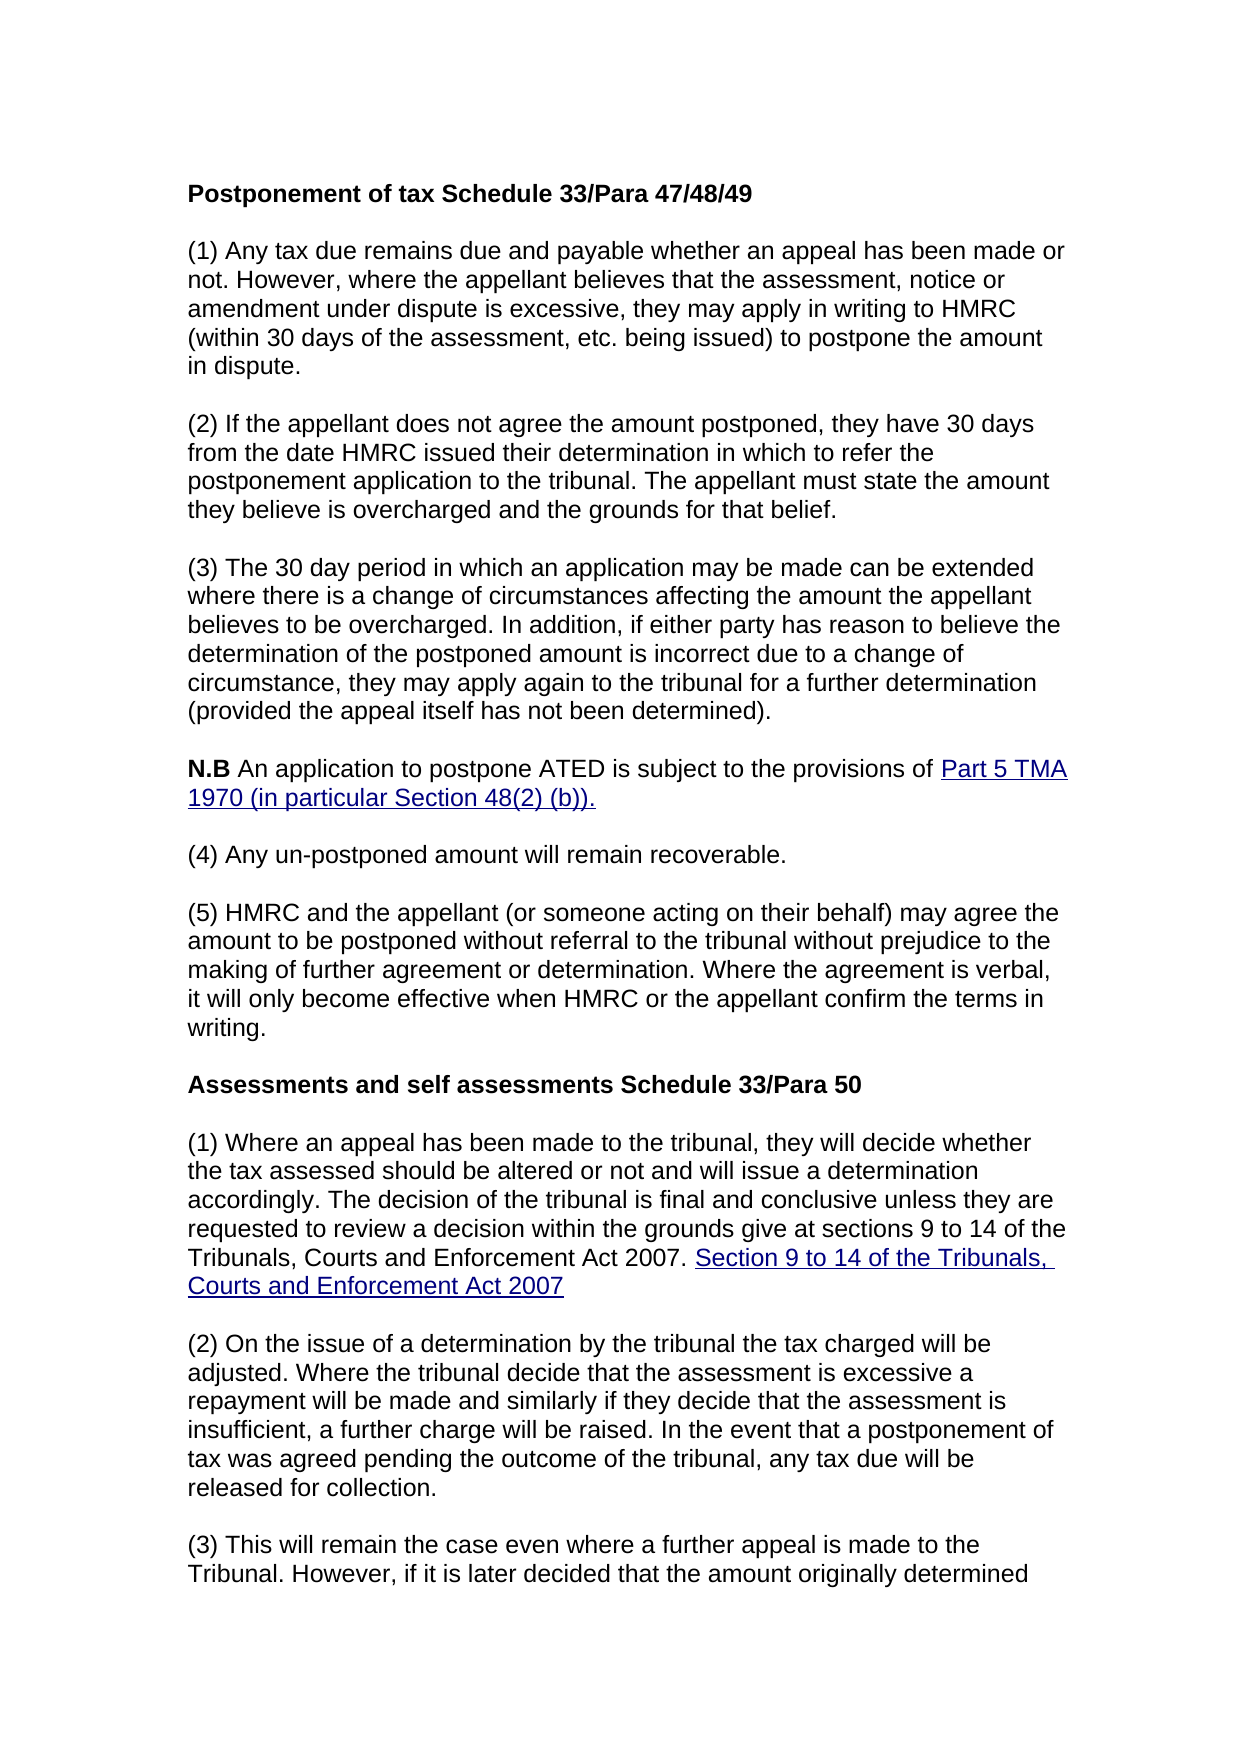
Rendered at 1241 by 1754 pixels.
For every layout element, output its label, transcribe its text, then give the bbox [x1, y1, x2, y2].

text (5) HMRC and the appellant (or someone acting on their behalf) may agree the amount to be postponed without referral to the tribunal without prejudice to the making of further agreement or determination. Where the agreement is verbal, it will only become effective when HMRC or the appellant confirm the terms in writing. [187, 897, 1069, 1041]
text (1) Any tax due remains due and payable whether an appeal has been made or not. However, where the appellant believes that the assessment, notice or amendment under dispute is excessive, they may apply in writing to HMRC (within 30 days of the assessment, etc. being issued) to postpone the amount in dispute. [187, 236, 1069, 380]
text (1) Where an appeal has been made to the tribunal, they will decide whether the tax assessed should be altered or not and will issue a determination accordingly. The decision of the tribunal is final and conclusive unless they are requested to review a decision within the grounds give at sections 9 to 14 of the Tribunals, Courts and Enforcement Act 2007. Section 9 to 14 of the Tribunals, Courts and Enforcement Act 2007 [187, 1127, 1069, 1300]
text (3) The 30 day period in which an application may be made can be extended where there is a change of circumstances affecting the amount the appellant believes to be overcharged. In addition, if either party has reason to believe the determination of the postponed amount is incorrect due to a change of circumstance, they may apply again to the tribunal for a further determination (provided the appeal itself has not been determined). [187, 552, 1069, 725]
text (4) Any un-postponed amount will remain recoverable. [187, 840, 1069, 869]
text (2) On the issue of a determination by the tribunal the tax charged will be adjusted. Where the tribunal decide that the assessment is excessive a repayment will be made and similarly if they decide that the assessment is insufficient, a further charge will be raised. In the event that a postponement of tax was agreed pending the outcome of the tribunal, any tax due will be released for collection. [187, 1329, 1069, 1501]
text Assessments and self assessments Schedule 33/Para 50 [187, 1070, 1069, 1099]
text N.B An application to postpone ATED is subject to the provisions of Part 5 TMA 1970 (in particular Section 48(2) (b)). [187, 754, 1069, 811]
text (2) If the appellant does not agree the amount postponed, they have 30 days from the date HMRC issued their determination in which to refer the postponement application to the tribunal. The appellant must state the amount they believe is overcharged and the grounds for that belief. [187, 409, 1069, 524]
text Postponement of tax Schedule 33/Para 47/48/49 [187, 179, 1069, 207]
text (3) This will remain the case even where a further appeal is made to the Tribunal. However, if it is later decided that the amount originally determined [187, 1530, 1069, 1587]
